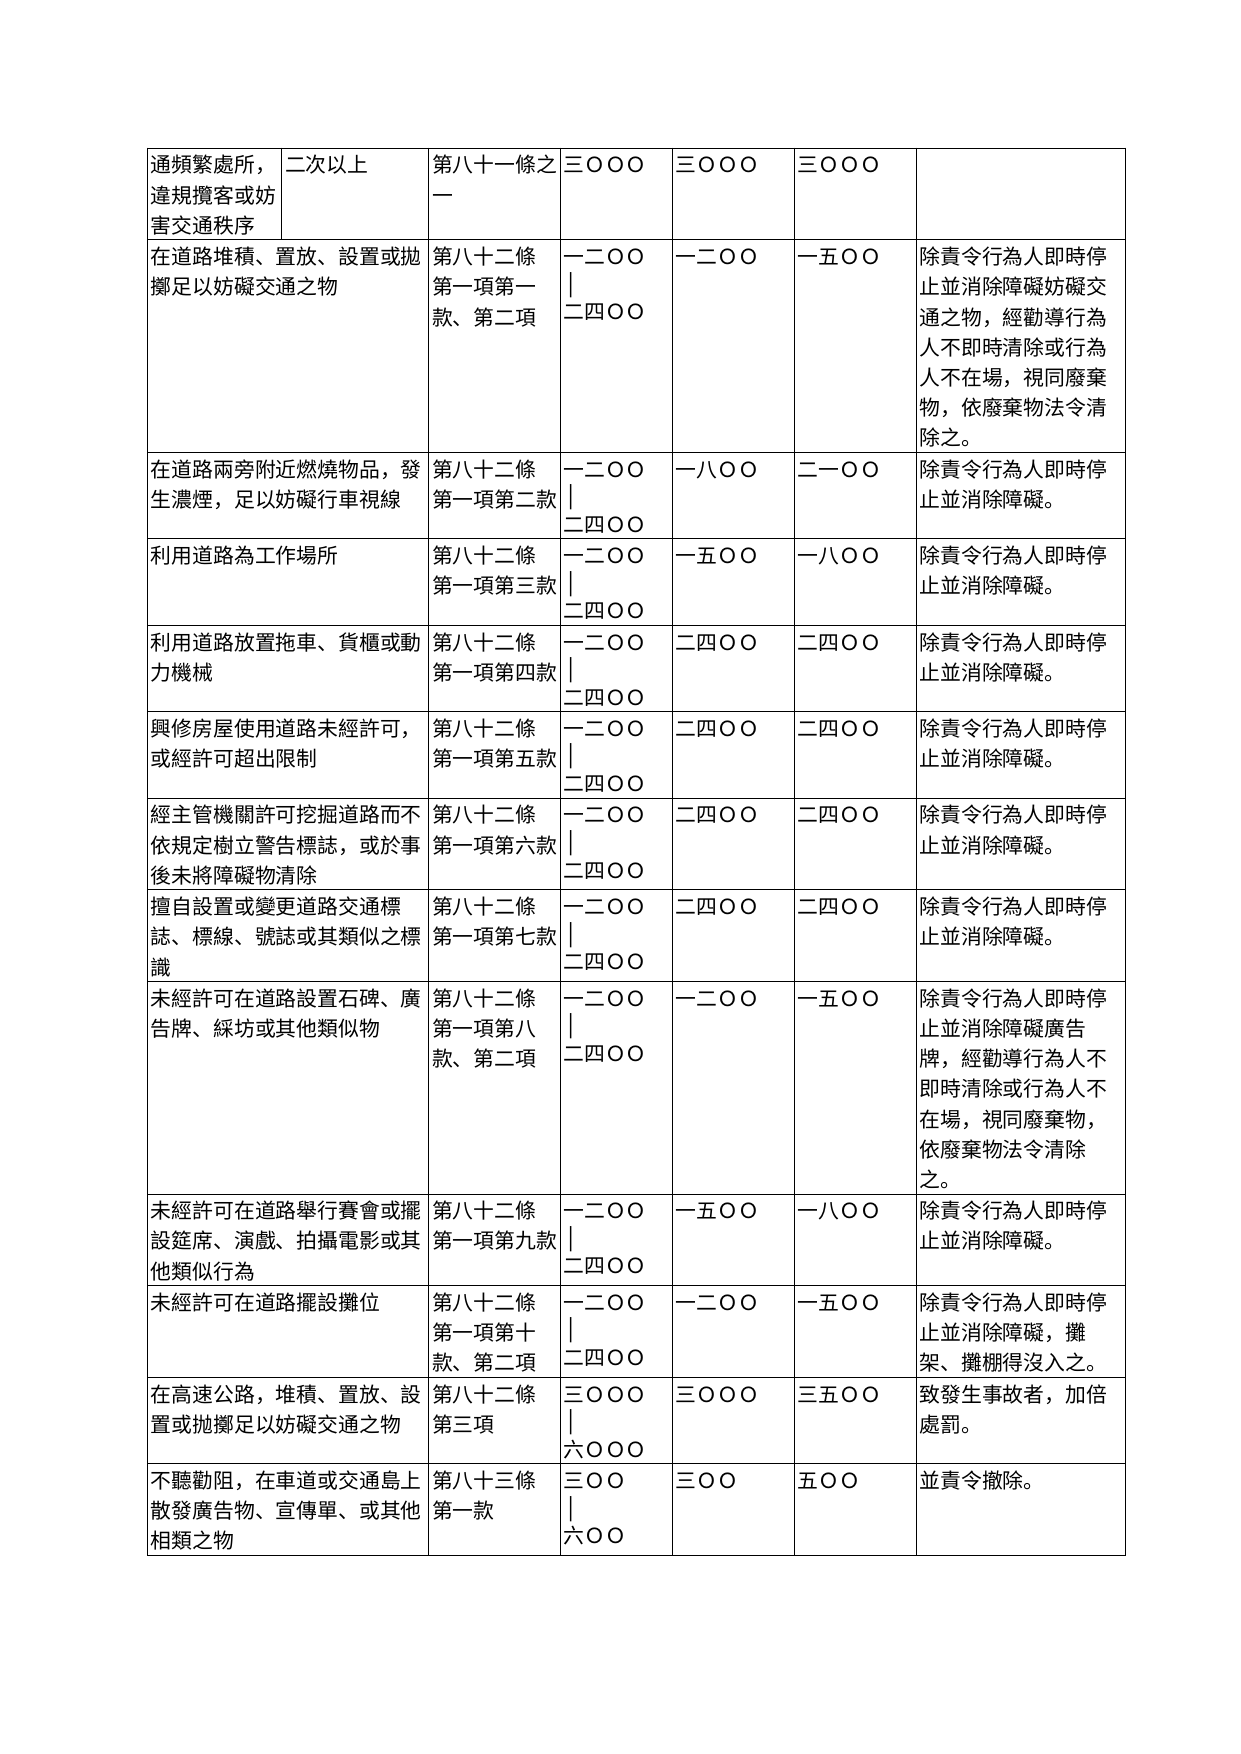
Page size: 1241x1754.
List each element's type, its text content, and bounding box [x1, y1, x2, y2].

table_cell 一二ＯＯ │ 二四ＯＯ [561, 1195, 672, 1285]
table_cell 一二ＯＯ │ 二四ＯＯ [561, 539, 672, 625]
table_cell 一八ＯＯ [673, 453, 794, 538]
table_cell 除責令行為人即時停止並消除障礙。 [917, 1195, 1125, 1285]
table_cell 通頻繁處所，違規攬客或妨害交通秩序 [148, 149, 281, 239]
table_cell 一五ＯＯ [673, 1195, 794, 1285]
table_cell 二四ＯＯ [795, 799, 916, 889]
table_cell 一八ＯＯ [795, 539, 916, 625]
table_cell 利用道路為工作場所 [148, 539, 428, 625]
table_cell 二一ＯＯ [795, 453, 916, 538]
table_cell 除責令行為人即時停止並消除障礙廣告牌，經勸導行為人不即時清除或行為人不在場，視同廢棄物，依廢棄物法令清除之。 [917, 982, 1125, 1193]
table_cell 致發生事故者，加倍處罰。 [917, 1378, 1125, 1463]
table_cell 二四ＯＯ [795, 712, 916, 798]
table_cell 不聽勸阻，在車道或交通島上散發廣告物、宣傳單、或其他相類之物 [148, 1464, 428, 1555]
table_cell 一二ＯＯ [673, 982, 794, 1193]
table_cell 一二ＯＯ │ 二四ＯＯ [561, 799, 672, 889]
table_cell 一五ＯＯ [673, 539, 794, 625]
table_cell 一二ＯＯ │ 二四ＯＯ [561, 626, 672, 711]
table_cell 第八十二條 第一項第六款 [429, 799, 560, 889]
table_cell 一二ＯＯ │ 二四ＯＯ [561, 453, 672, 538]
table_cell 在道路堆積、置放、設置或拋擲足以妨礙交通之物 [148, 240, 428, 452]
table_cell 三ＯＯＯ [673, 149, 794, 239]
table_cell 三ＯＯ [673, 1464, 794, 1555]
table_cell 在道路兩旁附近燃燒物品，發生濃煙，足以妨礙行車視線 [148, 453, 428, 538]
table_cell 未經許可在道路擺設攤位 [148, 1286, 428, 1377]
table_cell 一二ＯＯ │ 二四ＯＯ [561, 982, 672, 1193]
table_cell 第八十三條 第一款 [429, 1464, 560, 1555]
table_cell 二四ＯＯ [673, 799, 794, 889]
table_cell 第八十二條 第一項第五款 [429, 712, 560, 798]
table_cell 第八十二條 第一項第一款、第二項 [429, 240, 560, 452]
table_cell 三ＯＯＯ [561, 149, 672, 239]
table_cell 二四ＯＯ [795, 626, 916, 711]
table_cell 二四ＯＯ [673, 712, 794, 798]
table_cell 除責令行為人即時停止並消除障礙。 [917, 539, 1125, 625]
table_cell 第八十二條 第一項第二款 [429, 453, 560, 538]
table_cell 五ＯＯ [795, 1464, 916, 1555]
table_cell 除責令行為人即時停止並消除障礙妨礙交通之物，經勸導行為人不即時清除或行為人不在場，視同廢棄物，依廢棄物法令清除之。 [917, 240, 1125, 452]
table_cell 第八十二條 第一項第十款、第二項 [429, 1286, 560, 1377]
table_cell 除責令行為人即時停止並消除障礙。 [917, 799, 1125, 889]
table_cell 一二ＯＯ │ 二四ＯＯ [561, 890, 672, 981]
table_cell 三ＯＯＯ │ 六ＯＯＯ [561, 1378, 672, 1463]
table_cell [917, 149, 1125, 239]
table_cell 除責令行為人即時停止並消除障礙。 [917, 890, 1125, 981]
table_cell 除責令行為人即時停止並消除障礙，攤架、攤棚得沒入之。 [917, 1286, 1125, 1377]
table_cell 第八十二條 第一項第四款 [429, 626, 560, 711]
table_cell 除責令行為人即時停止並消除障礙。 [917, 626, 1125, 711]
table_cell 三ＯＯＯ [673, 1378, 794, 1463]
table_cell 一五ＯＯ [795, 240, 916, 452]
table_cell 一二ＯＯ │ 二四ＯＯ [561, 1286, 672, 1377]
table_cell 二四ＯＯ [673, 626, 794, 711]
table_cell 一二ＯＯ │ 二四ＯＯ [561, 712, 672, 798]
table_cell 經主管機關許可挖掘道路而不依規定樹立警告標誌，或於事後未將障礙物清除 [148, 799, 428, 889]
table_cell 第八十一條之 一 [429, 149, 560, 239]
table_cell 第八十二條 第一項第三款 [429, 539, 560, 625]
table_cell 一二ＯＯ [673, 1286, 794, 1377]
table_cell 二四ＯＯ [795, 890, 916, 981]
table_cell 利用道路放置拖車、貨櫃或動力機械 [148, 626, 428, 711]
table_cell 除責令行為人即時停止並消除障礙。 [917, 453, 1125, 538]
table_cell 第八十二條 第一項第七款 [429, 890, 560, 981]
table_cell 一二ＯＯ │ 二四ＯＯ [561, 240, 672, 452]
table_cell 第八十二條 第三項 [429, 1378, 560, 1463]
table_cell 三ＯＯＯ [795, 149, 916, 239]
table_cell 未經許可在道路舉行賽會或擺設筵席、演戲、拍攝電影或其他類似行為 [148, 1195, 428, 1285]
table_cell 並責令撤除。 [917, 1464, 1125, 1555]
table_cell 第八十二條 第一項第九款 [429, 1195, 560, 1285]
table_cell 除責令行為人即時停止並消除障礙。 [917, 712, 1125, 798]
table_cell 擅自設置或變更道路交通標誌、標線、號誌或其類似之標識 [148, 890, 428, 981]
table_cell 一二ＯＯ [673, 240, 794, 452]
table_cell 未經許可在道路設置石碑、廣告牌、綵坊或其他類似物 [148, 982, 428, 1193]
table_cell 一五ＯＯ [795, 982, 916, 1193]
table_cell 三五ＯＯ [795, 1378, 916, 1463]
table_cell 興修房屋使用道路未經許可，或經許可超出限制 [148, 712, 428, 798]
table_cell 一八ＯＯ [795, 1195, 916, 1285]
table_cell 在高速公路，堆積、置放、設置或抛擲足以妨礙交通之物 [148, 1378, 428, 1463]
table_cell 一五ＯＯ [795, 1286, 916, 1377]
table_cell 三ＯＯ │ 六ＯＯ [561, 1464, 672, 1555]
table_cell 二次以上 [282, 149, 428, 239]
table_cell 二四ＯＯ [673, 890, 794, 981]
table_cell 第八十二條 第一項第八款、第二項 [429, 982, 560, 1193]
